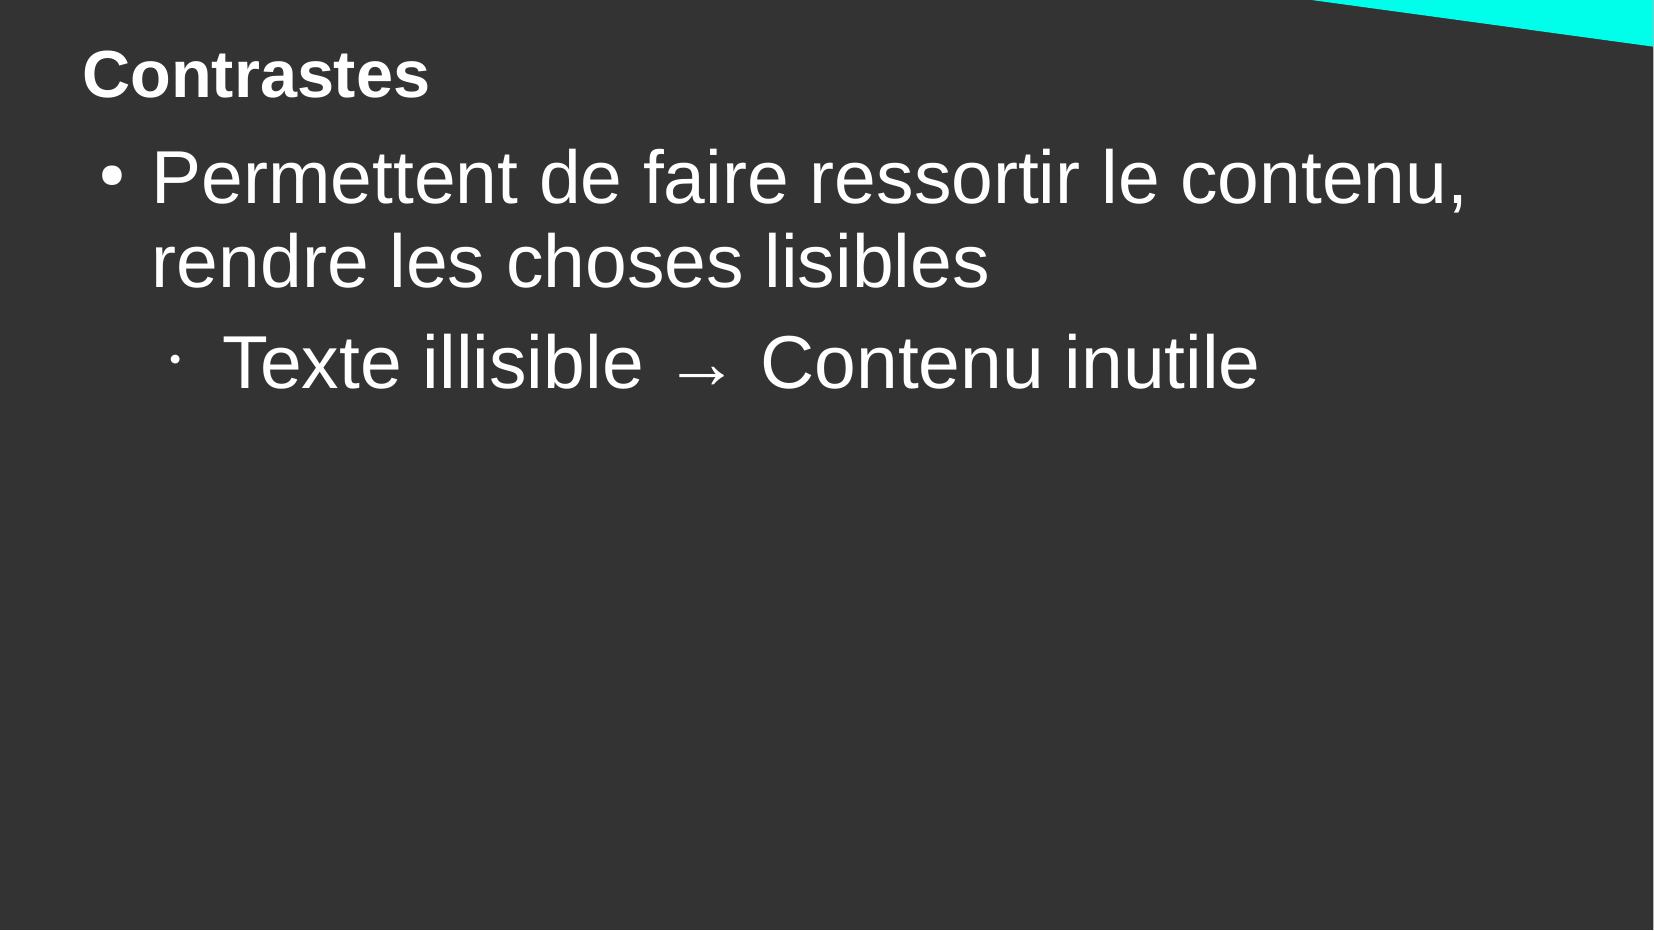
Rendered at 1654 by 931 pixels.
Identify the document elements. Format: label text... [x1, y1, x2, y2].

text_box [1311, 0, 1654, 47]
list Permettent de faire ressortir le contenu, rendre les choses lisibles Texte illisible → Contenu inutile [80, 135, 1620, 709]
title Contrastes [82, 37, 1571, 114]
